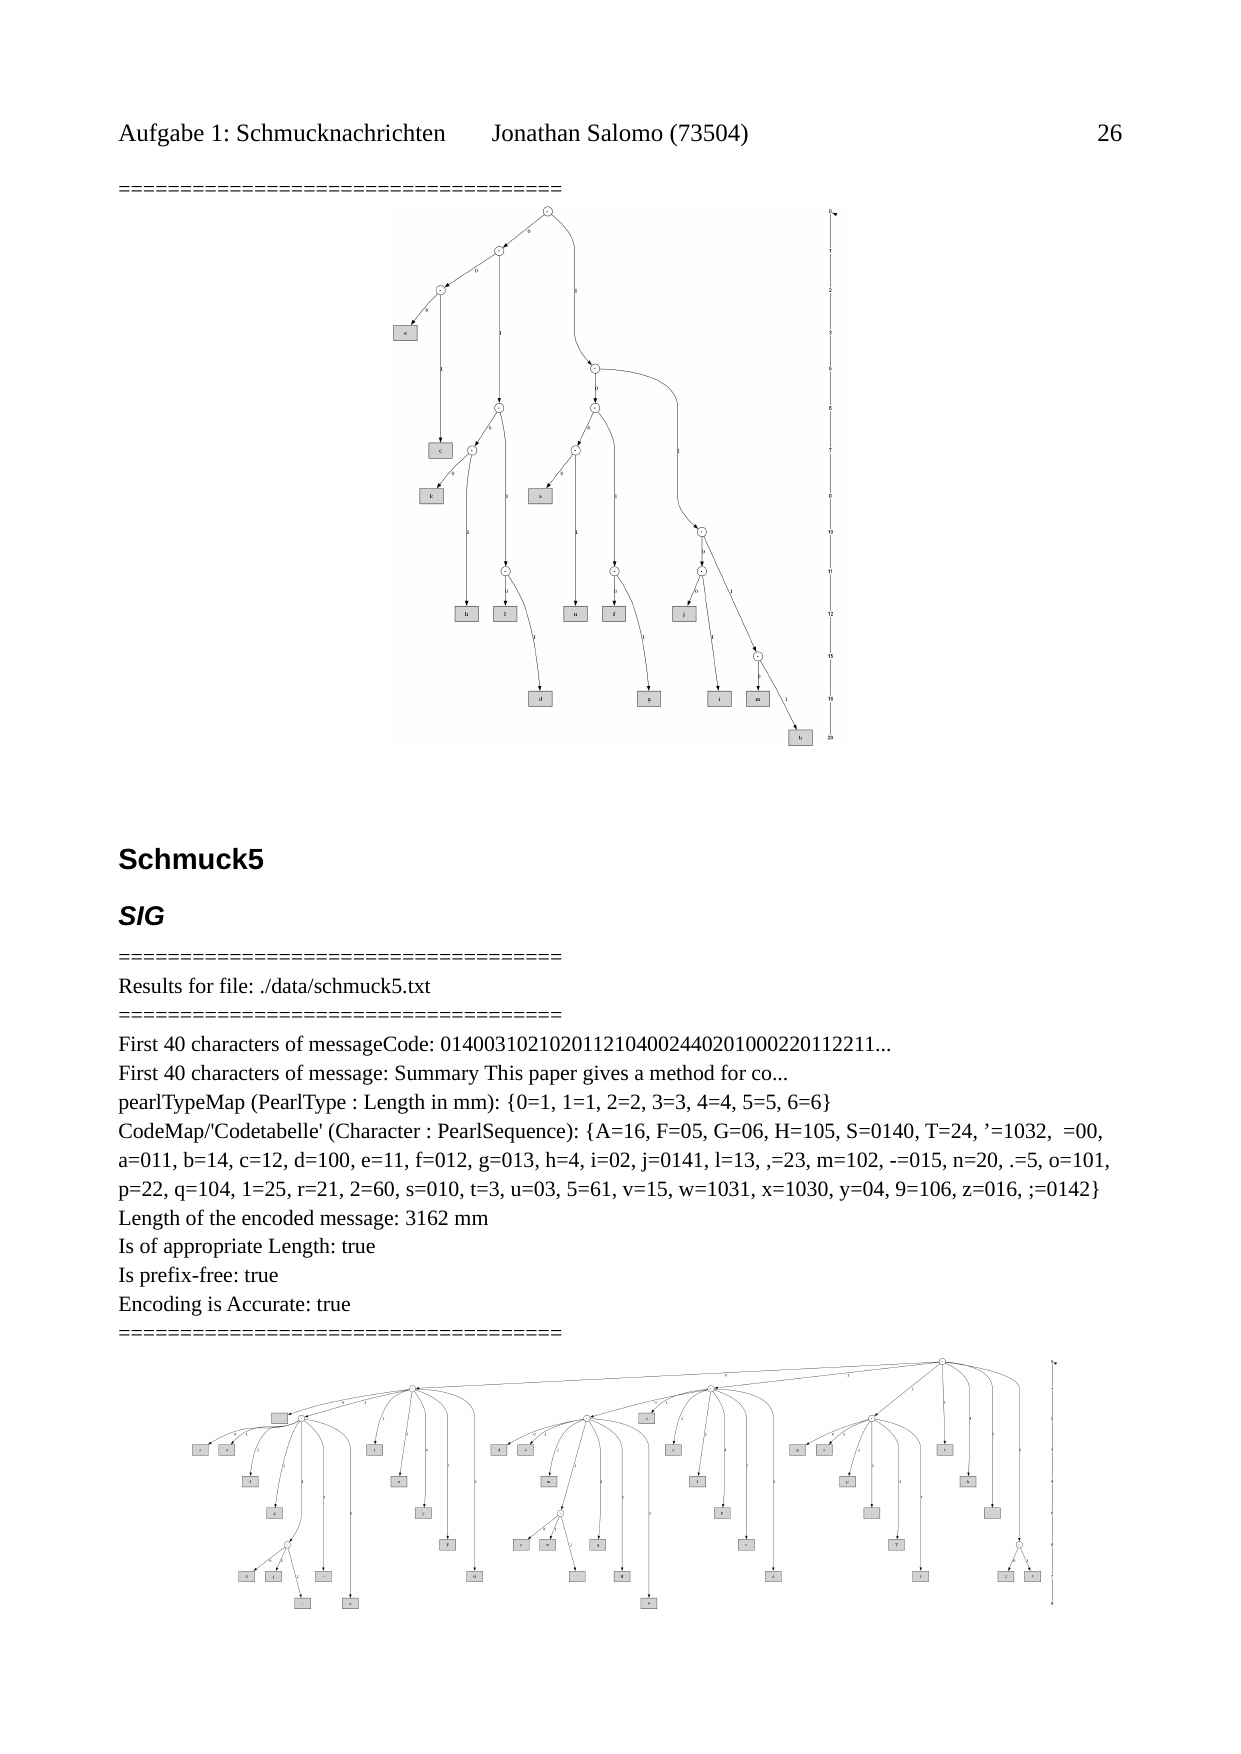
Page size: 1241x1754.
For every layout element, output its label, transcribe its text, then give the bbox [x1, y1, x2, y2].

text Length of the encoded message: 3162 mm [118, 1204, 1122, 1230]
text First 40 characters of message: Summary This paper gives a method for co... [118, 1060, 1122, 1085]
text pearlTypeMap (PearlType : Length in mm): {0=1, 1=1, 2=2, 3=3, 4=4, 5=5, 6=6} [118, 1089, 1122, 1114]
text First 40 characters of messageCode: 0140031021020112104002440201000220112211... [118, 1031, 1122, 1056]
picture [191, 1357, 1064, 1610]
subtitle SIG [118, 900, 1122, 931]
subtitle Schmuck5 [118, 842, 1122, 875]
picture [392, 205, 849, 747]
text ==================================== [118, 944, 1122, 969]
text CodeMap/'Codetabelle' (Character : PearlSequence): {A=16, F=05, G=06, H=105, S=0140, T=24, ’=1032, =00, a=011, b=14, c=12, d=100, e=11, f=012, g=013, h=4, i=02, j=0141, l=13, ,=23, m=102, -=015, n=20, .=5, o=101, p=22, q=104, 1=25, r=21, 2=60, s=010, t=3, u=03, 5=61, v=15, w=1031, x=1030, y=04, 9=106, z=016, ;=0142} [118, 1118, 1122, 1201]
text ==================================== [118, 176, 1122, 202]
text Is prefix-free: true [118, 1262, 1122, 1288]
text Results for file: ./data/schmuck5.txt [118, 973, 1122, 998]
text Is of appropriate Length: true [118, 1233, 1122, 1259]
text Encoding is Accurate: true [118, 1291, 1122, 1317]
text ==================================== [118, 1002, 1122, 1027]
text ==================================== [118, 1320, 1122, 1346]
